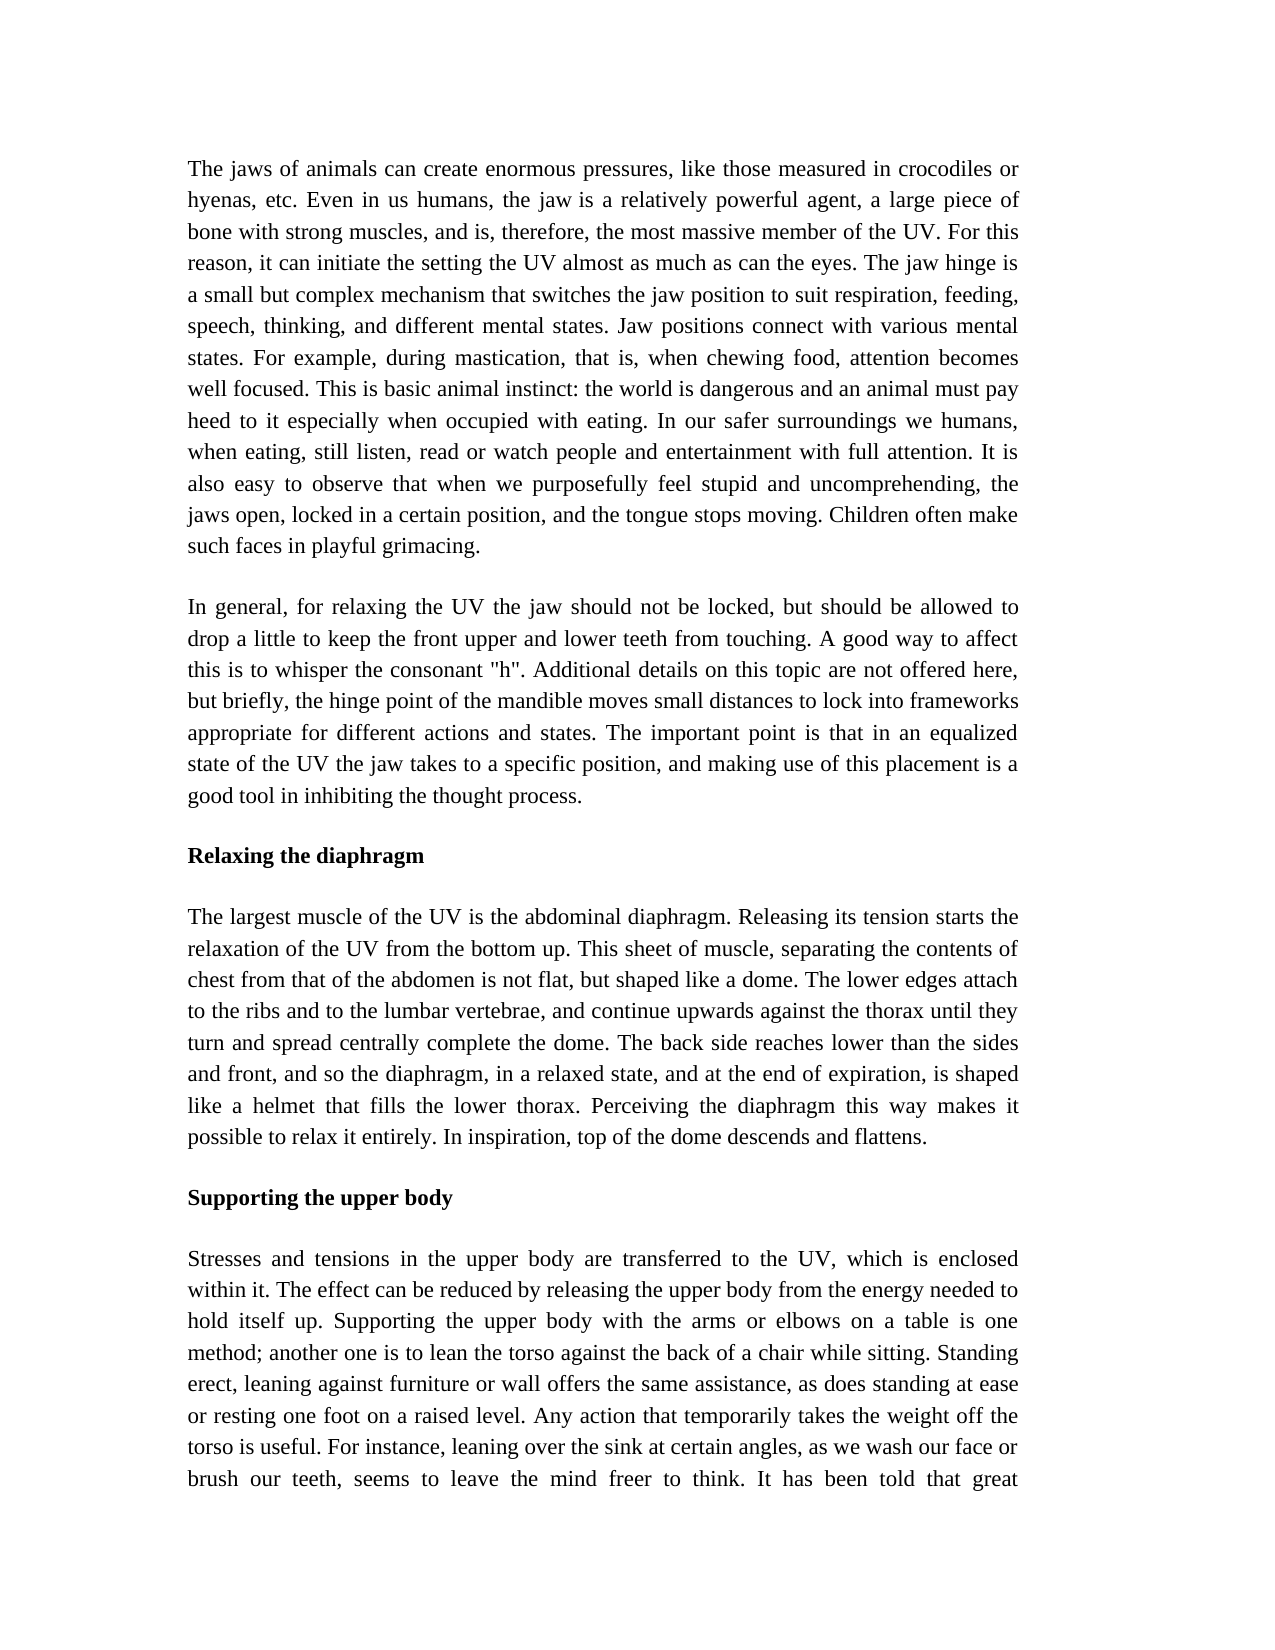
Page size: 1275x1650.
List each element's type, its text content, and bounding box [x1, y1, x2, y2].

text The jaws of animals can create enormous pressures, like those measured in crocodiles or hyenas, etc. Even in us humans, the jaw is a relatively powerful agent, a large piece of bone with strong muscles, and is, therefore, the most massive member of the UV. For this reason, it can initiate the setting the UV almost as much as can the eyes. The jaw hinge is a small but complex mechanism that switches the jaw position to suit respiration, feeding, speech, thinking, and different mental states. Jaw positions connect with various mental states. For example, during mastication, that is, when chewing food, attention becomes well focused. This is basic animal instinct: the world is dangerous and an animal must pay heed to it especially when occupied with eating. In our safer surroundings we humans, when eating, still listen, read or watch people and entertainment with full attention. It is also easy to observe that when we purposefully feel stupid and uncomprehending, the jaws open, locked in a certain position, and the tongue stops moving. Children often make such faces in playful grimacing. [187, 150, 1020, 559]
text Supporting the upper body [187, 1179, 1020, 1210]
text In general, for relaxing the UV the jaw should not be locked, but should be allowed to drop a little to keep the front upper and lower teeth from touching. A good way to affect this is to whisper the consonant "h". Additional details on this topic are not offered here, but briefly, the hinge point of the mandible moves small distances to lock into frameworks appropriate for different actions and states. The important point is that in an equalized state of the UV the jaw takes to a specific position, and making use of this placement is a good tool in inhibiting the thought process. [187, 588, 1020, 808]
text Stresses and tensions in the upper body are transferred to the UV, which is enclosed within it. The effect can be reduced by releasing the upper body from the energy needed to hold itself up. Supporting the upper body with the arms or elbows on a table is one method; another one is to lean the torso against the back of a chair while sitting. Standing erect, leaning against furniture or wall offers the same assistance, as does standing at ease or resting one foot on a raised level. Any action that temporarily takes the weight off the torso is useful. For instance, leaning over the sink at certain angles, as we wash our face or brush our teeth, seems to leave the mind freer to think. It has been told that great [187, 1239, 1020, 1491]
text Relaxing the diaphragm [187, 837, 1020, 869]
text The largest muscle of the UV is the abdominal diaphragm. Releasing its tension starts the relaxation of the UV from the bottom up. This sheet of muscle, separating the contents of chest from that of the abdomen is not flat, but shaped like a dome. The lower edges attach to the ribs and to the lumbar vertebrae, and continue upwards against the thorax until they turn and spread centrally complete the dome. The back side reaches lower than the sides and front, and so the diaphragm, in a relaxed state, and at the end of expiration, is shaped like a helmet that fills the lower thorax. Perceiving the diaphragm this way makes it possible to relax it entirely. In inspiration, top of the dome descends and flattens. [187, 898, 1020, 1150]
